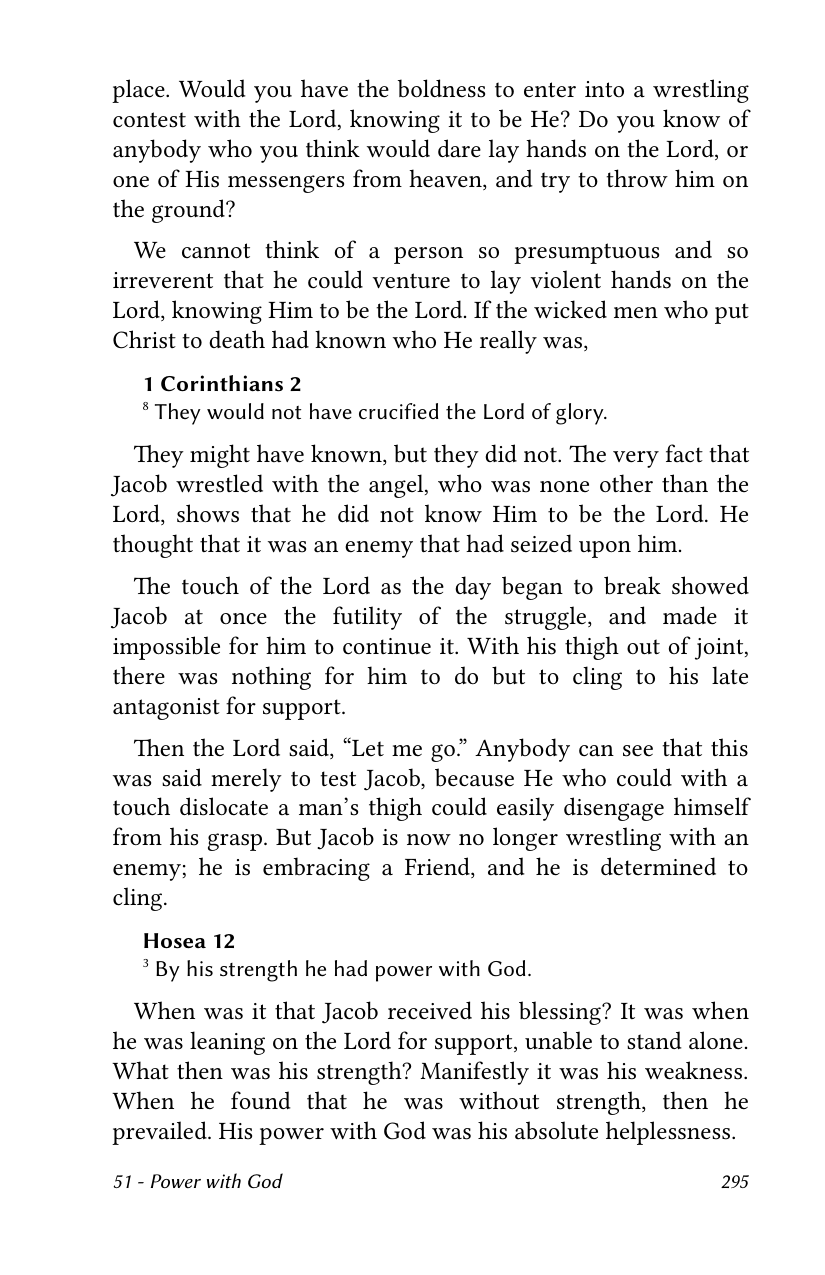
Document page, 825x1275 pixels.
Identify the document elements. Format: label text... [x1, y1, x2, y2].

text We cannot think of a person so presumptuous and so irreverent that he could venture to lay violent hands on the Lord, knowing Him to be the Lord. If the wicked men who put Christ to death had known who He really was, [112, 237, 750, 355]
text 3 By his strength he had power with God. [142, 956, 720, 982]
text The touch of the Lord as the day began to break showed Jacob at once the futility of the struggle, and made it impossible for him to continue it. With his thigh out of joint, there was nothing for him to do but to cling to his late antagonist for support. [112, 572, 750, 720]
text Hosea 12 [142, 928, 750, 954]
text 1 Corinthians 2 [142, 371, 750, 397]
text 8 They would not have crucified the Lord of glory. [142, 399, 720, 425]
text place. Would you have the boldness to enter into a wrestling contest with the Lord, knowing it to be He? Do you know of anybody who you think would dare lay hands on the Lord, or one of His messengers from heaven, and try to throw him on the ground? [112, 75, 750, 223]
text When was it that Jacob received his blessing? It was when he was leaning on the Lord for support, unable to stand alone. What then was his strength? Manifestly it was his weakness. When he found that he was without strength, then he prevailed. His power with God was his absolute helplessness. [112, 997, 750, 1145]
text They might have known, but they did not. The very fact that Jacob wrestled with the angel, who was none other than the Lord, shows that he did not know Him to be the Lord. He thought that it was an enemy that had seized upon him. [112, 440, 750, 559]
text Then the Lord said, “Let me go.” Anybody can see that this was said merely to test Jacob, because He who could with a touch dislocate a man’s thigh could easily disengage himself from his grasp. But Jacob is now no longer wrestling with an enemy; he is embracing a Friend, and he is determined to cling. [112, 734, 750, 912]
